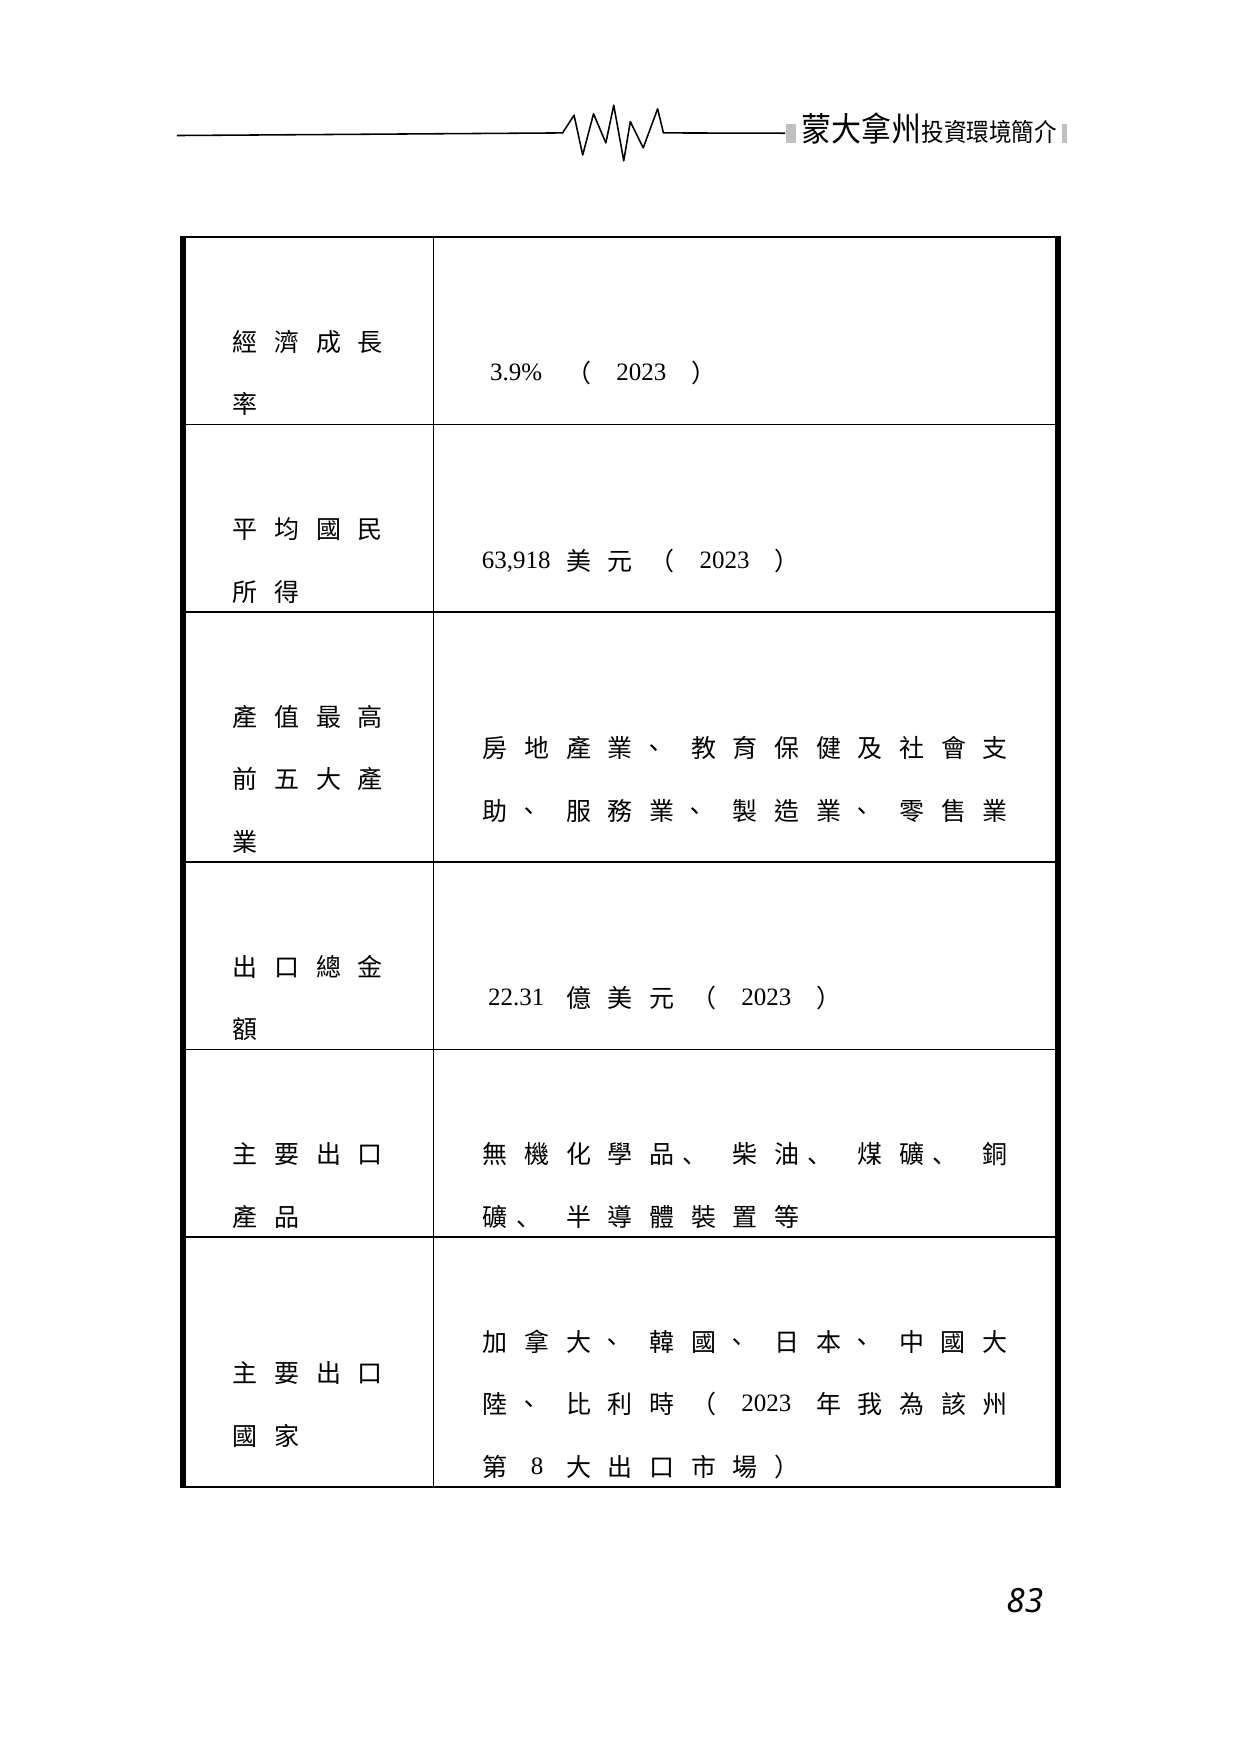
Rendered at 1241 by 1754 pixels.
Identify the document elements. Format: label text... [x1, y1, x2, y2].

table_cell 3.9%（2023） [434, 238, 1055, 424]
table_cell 22.31億美元（2023） [434, 863, 1055, 1049]
table_cell 無機化學品、柴油、煤礦、銅礦、半導體裝置等 [434, 1050, 1055, 1236]
table_cell 產值最高前五大產業 [186, 613, 433, 861]
table_cell 經濟成長率 [186, 238, 433, 424]
table_cell 房地產業、教育保健及社會支助、服務業、製造業、零售業 [434, 613, 1055, 861]
table_cell 主要出口產品 [186, 1050, 433, 1236]
table_cell 平均國民所得 [186, 425, 433, 611]
table_cell 63,918美元（2023） [434, 425, 1055, 611]
table_cell 加拿大、韓國、日本、中國大陸、比利時（2023年我為該州第8大出口市場） [434, 1238, 1055, 1486]
table_cell 主要出口國家 [186, 1238, 433, 1486]
table_cell 出口總金額 [186, 863, 433, 1049]
